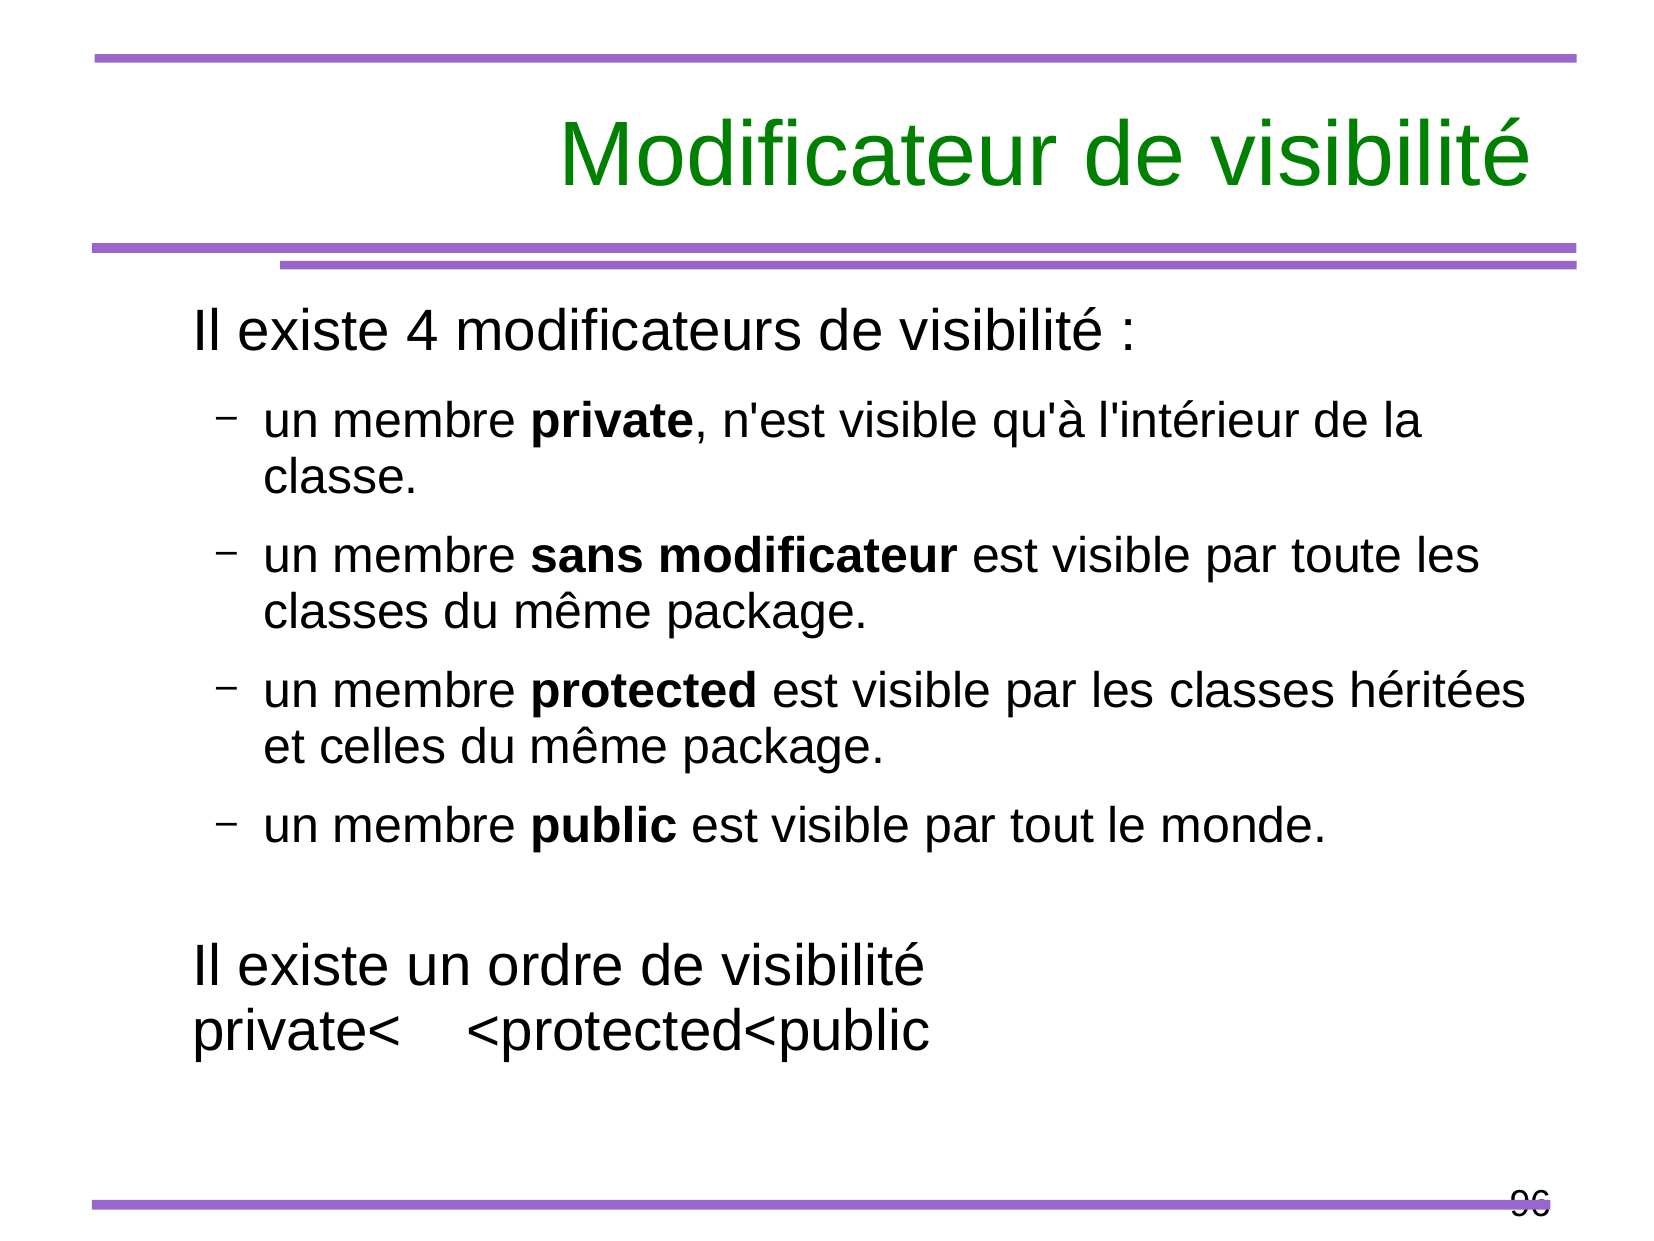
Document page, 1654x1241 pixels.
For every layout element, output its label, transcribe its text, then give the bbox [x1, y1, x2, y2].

title Modificateur de visibilité [121, 49, 1534, 257]
list Il existe 4 modificateurs de visibilité : un membre private, n'est visible qu'à l'intérieur de la classe. un membre sans modificateur est visible par toute les classes du même package. un membre protected est visible par les classes héritées et celles du même package. un membre public est visible par tout le monde. Il existe un ordre de visibilité private< <protected<public [121, 297, 1534, 1168]
